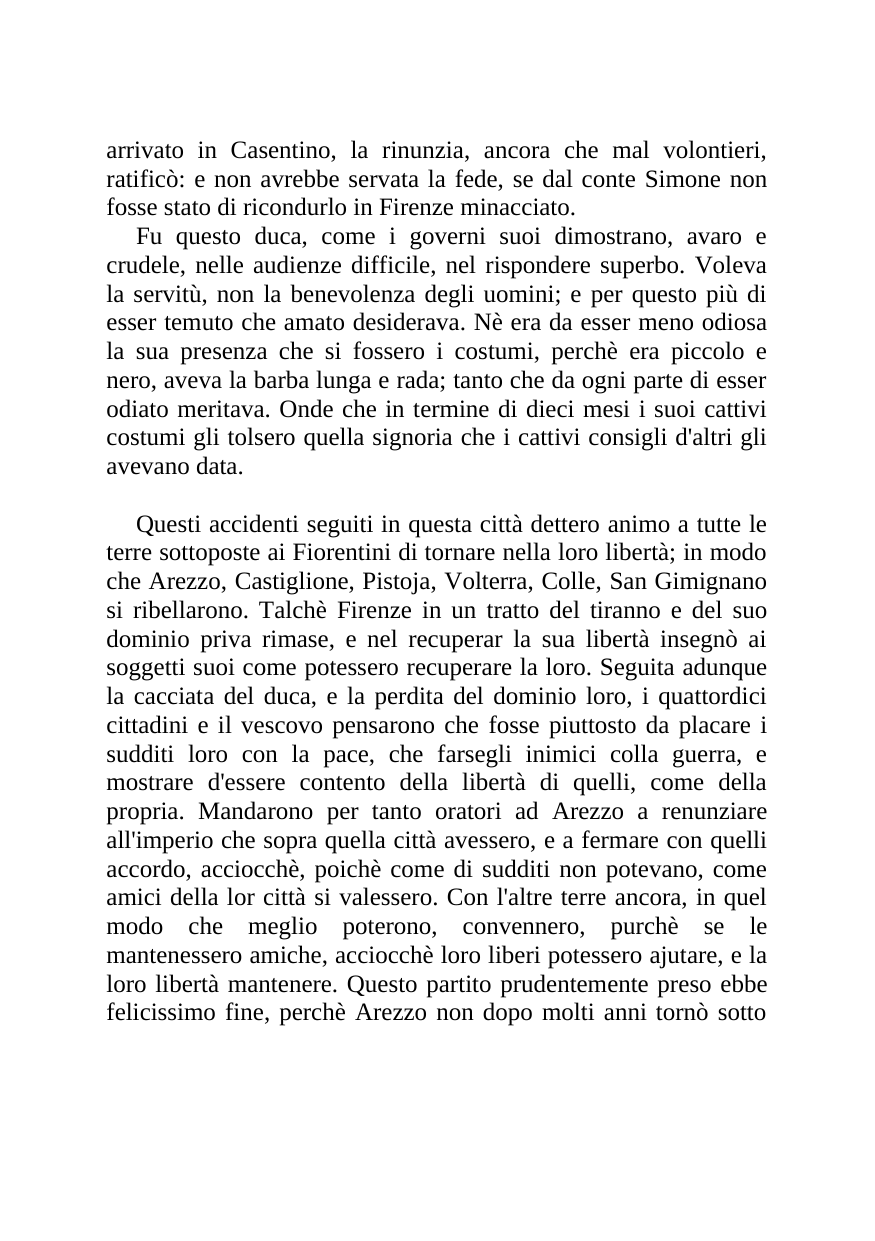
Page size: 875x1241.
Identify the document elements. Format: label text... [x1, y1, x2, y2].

text arrivato in Casentino, la rinunzia, ancora che mal volontieri, ratificò: e non avrebbe servata la fede, se dal conte Simone non fosse stato di ricondurlo in Firenze minacciato. [106, 135, 768, 221]
text Fu questo duca, come i governi suoi dimostrano, avaro e crudele, nelle audienze difficile, nel rispondere superbo. Voleva la servitù, non la benevolenza degli uomini; e per questo più di esser temuto che amato desiderava. Nè era da esser meno odiosa la sua presenza che si fossero i costumi, perchè era piccolo e nero, aveva la barba lunga e rada; tanto che da ogni parte di esser odiato meritava. Onde che in termine di dieci mesi i suoi cattivi costumi gli tolsero quella signoria che i cattivi consigli d'altri gli avevano data. [106, 221, 768, 480]
text Questi accidenti seguiti in questa città dettero animo a tutte le terre sottoposte ai Fiorentini di tornare nella loro libertà; in modo che Arezzo, Castiglione, Pistoja, Volterra, Colle, San Gimignano si ribellarono. Talchè Firenze in un tratto del tiranno e del suo dominio priva rimase, e nel recuperar la sua libertà insegnò ai soggetti suoi come potessero recuperare la loro. Seguita adunque la cacciata del duca, e la perdita del dominio loro, i quattordici cittadini e il vescovo pensarono che fosse piuttosto da placare i sudditi loro con la pace, che farsegli inimici colla guerra, e mostrare d'essere contento della libertà di quelli, come della propria. Mandarono per tanto oratori ad Arezzo a renunziare all'imperio che sopra quella città avessero, e a fermare con quelli accordo, acciocchè, poichè come di sudditi non potevano, come amici della lor città si valessero. Con l'altre terre ancora, in quel modo che meglio poterono, convennero, purchè se le mantenessero amiche, acciocchè loro liberi potessero ajutare, e la loro libertà mantenere. Questo partito prudentemente preso ebbe felicissimo fine, perchè Arezzo non dopo molti anni tornò sotto [106, 509, 768, 1026]
